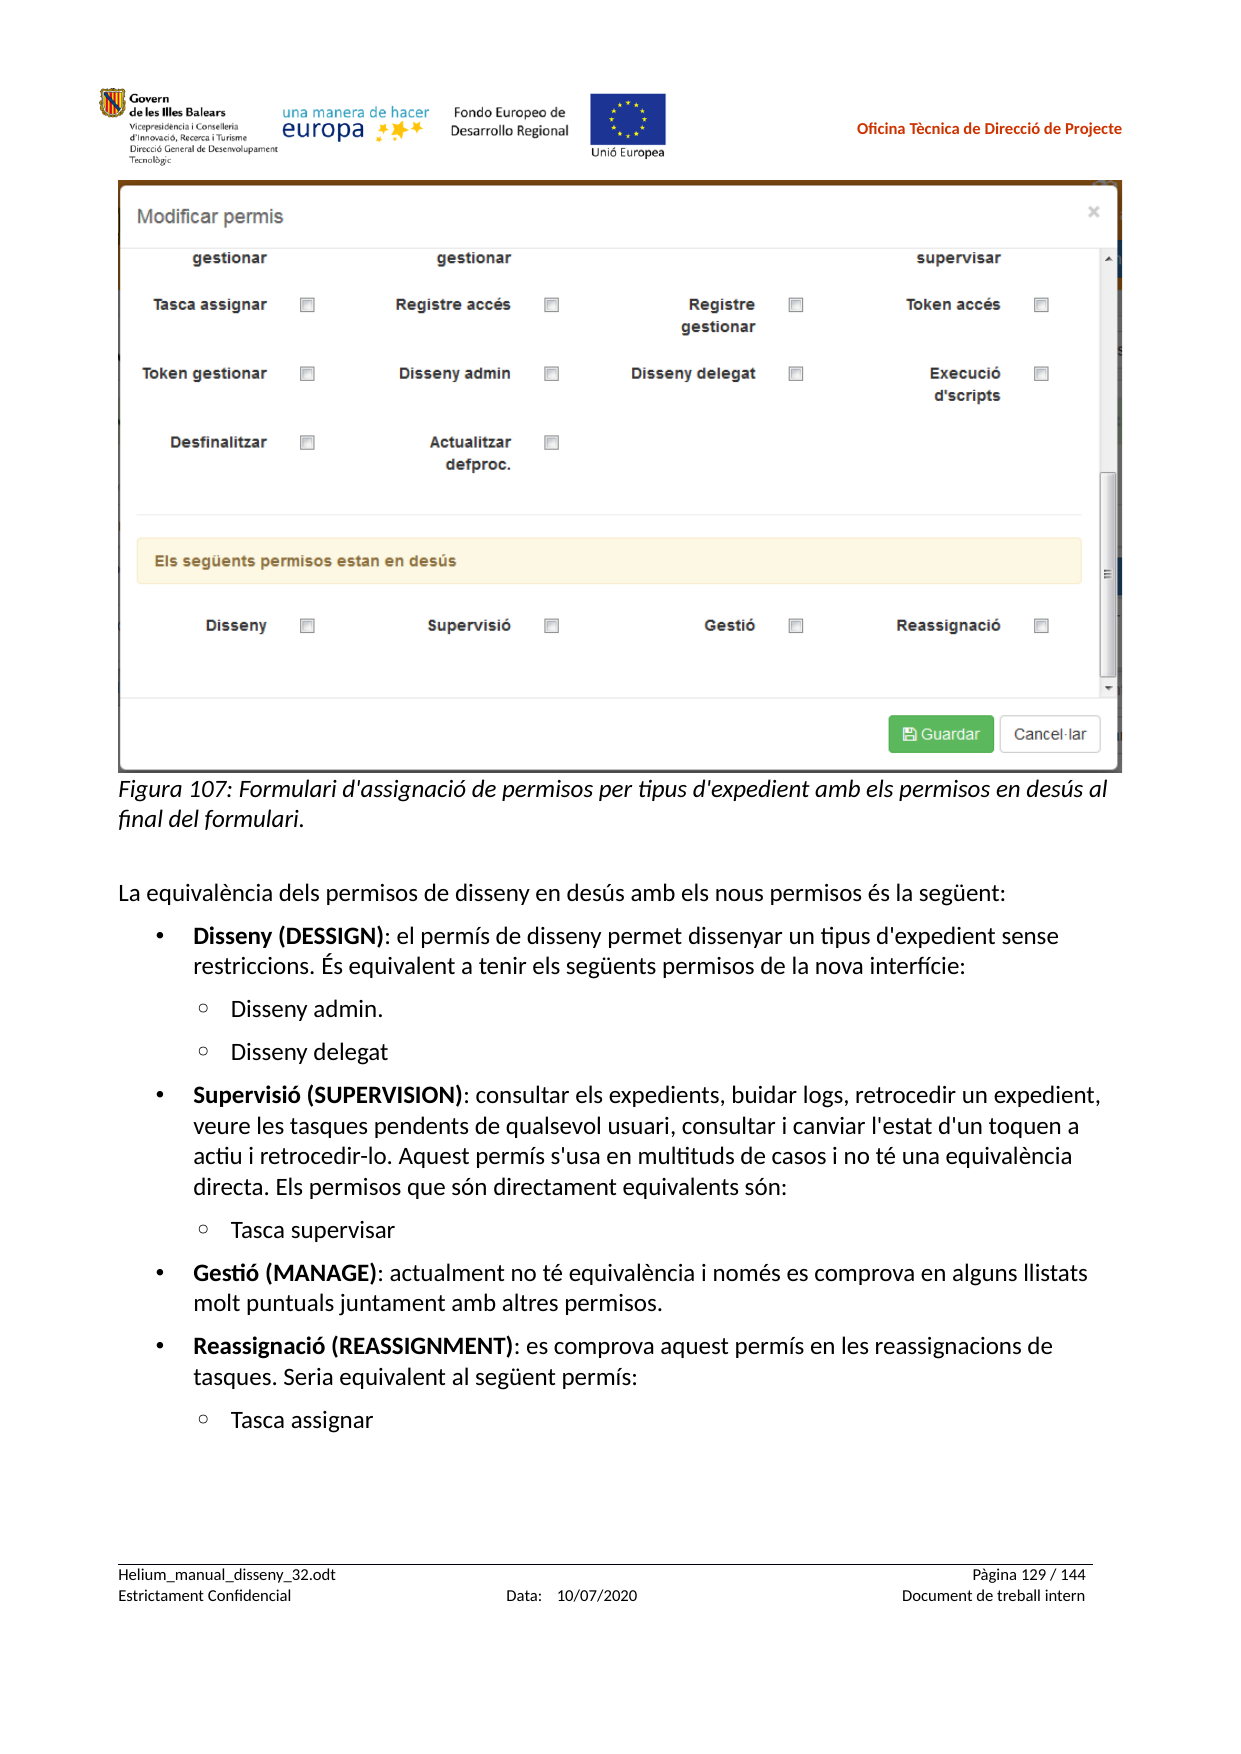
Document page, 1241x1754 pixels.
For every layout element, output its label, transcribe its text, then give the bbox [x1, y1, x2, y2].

list Supervisió (SUPERVISION): consultar els expedients, buidar logs, retrocedir un expedient, veure les tasques pendents de qualsevol usuari, consultar i canviar l'estat d'un toquen a actiu i retrocedir-lo. Aquest permís s'usa en multituds de casos i no té una equivalència directa. Els permisos que són directament equivalents són: [156, 1079, 1122, 1201]
text Figura 107: Formulari d'assignació de permisos per tipus d'expedient amb els permisos en desús al final del formulari. [118, 773, 1122, 834]
text La equivalència dels permisos de disseny en desús amb els nous permisos és la següent: [118, 877, 1122, 907]
list Tasca assignar [193, 1404, 1122, 1434]
list Disseny admin. [193, 993, 1122, 1024]
list Tasca supervisar [193, 1214, 1122, 1244]
picture [99, 87, 668, 166]
list Gestió (MANAGE): actualment no té equivalència i només es comprova en alguns llistats molt puntuals juntament amb altres permisos. [156, 1257, 1122, 1318]
list Disseny delegat [193, 1036, 1122, 1067]
list Disseny (DESSIGN): el permís de disseny permet dissenyar un tipus d'expedient sense restriccions. És equivalent a tenir els següents permisos de la nova interfície: [156, 920, 1122, 981]
list Reassignació (REASSIGNMENT): es comprova aquest permís en les reassignacions de tasques. Seria equivalent al següent permís: [156, 1331, 1122, 1392]
picture [118, 180, 1123, 773]
